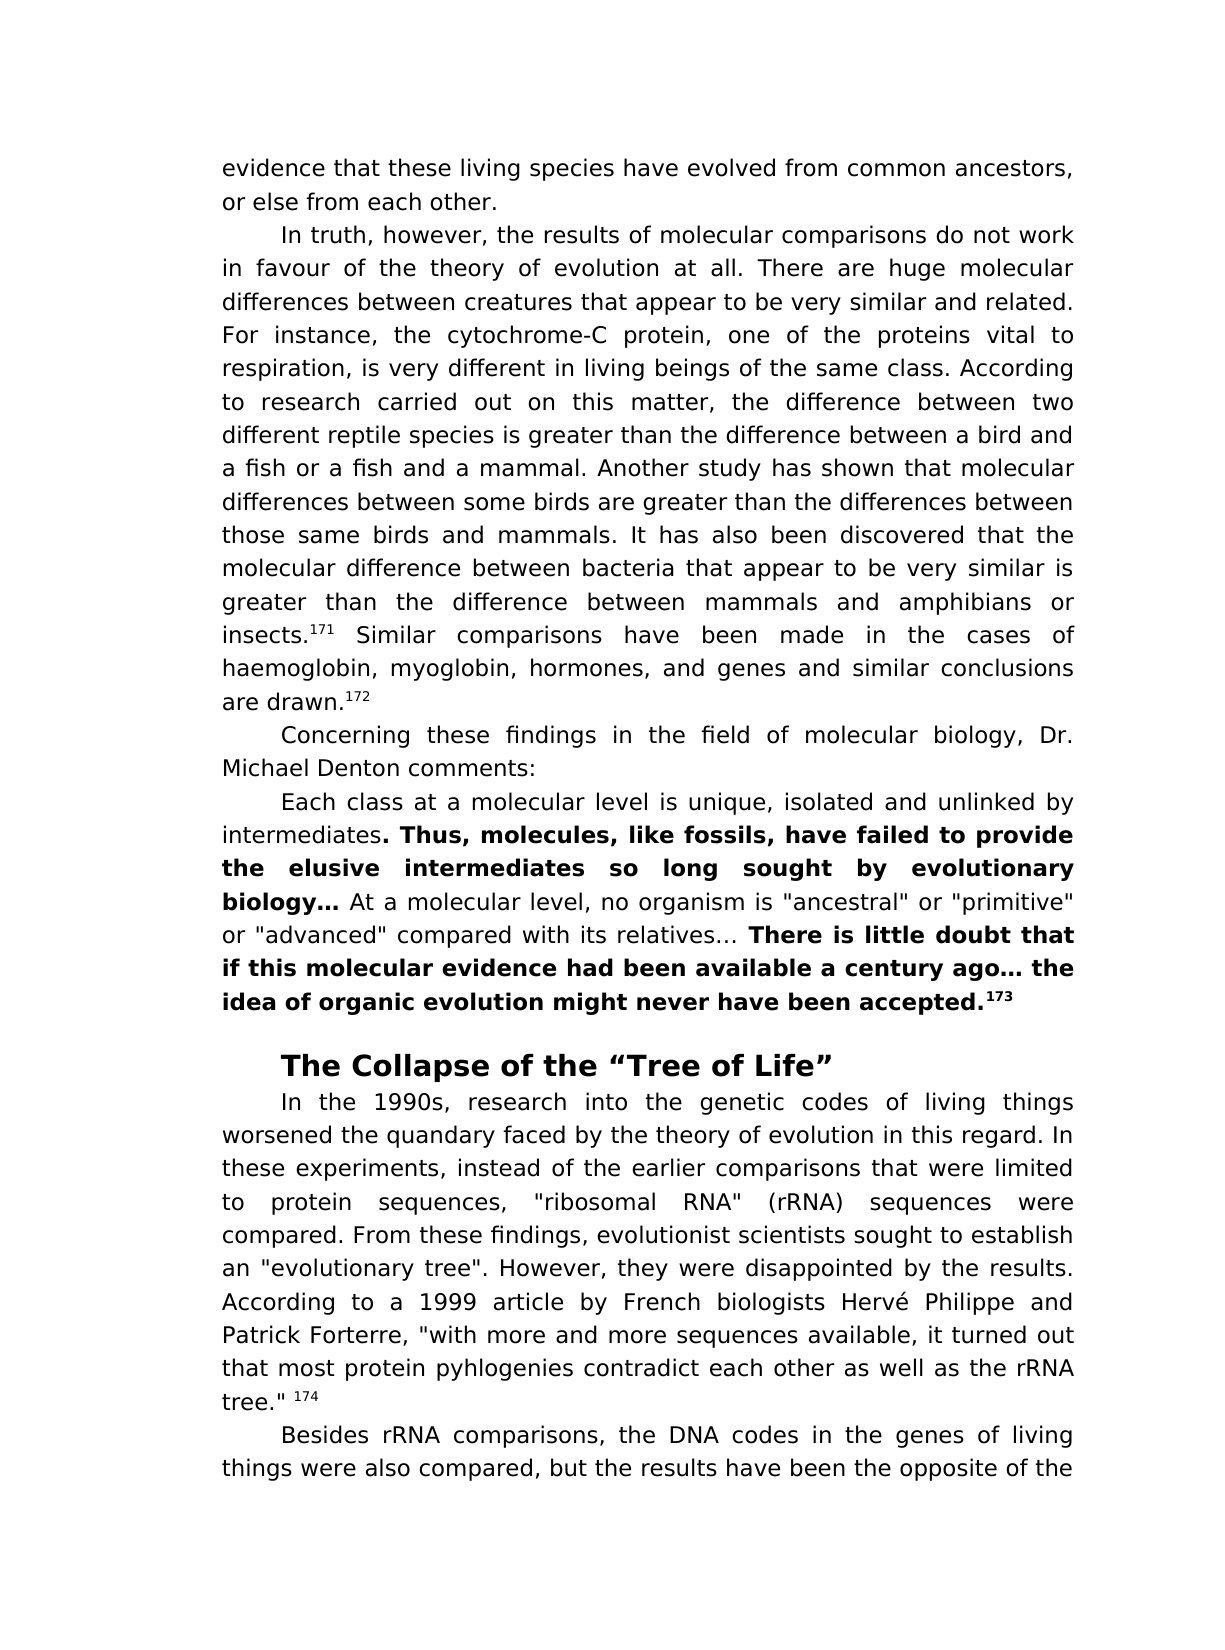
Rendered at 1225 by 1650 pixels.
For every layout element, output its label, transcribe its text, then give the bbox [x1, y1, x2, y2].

text In the 1990s, research into the genetic codes of living things worsened the quandary faced by the theory of evolution in this regard. In these experiments, instead of the earlier comparisons that were limited to protein sequences, "ribosomal RNA" (rRNA) sequences were compared. From these findings, evolutionist scientists sought to establish an "evolutionary tree". However, they were disappointed by the results. According to a 1999 article by French biologists Hervé Philippe and Patrick Forterre, "with more and more sequences available, it turned out that most protein pyhlogenies contradict each other as well as the rRNA tree." 174 [222, 1083, 1075, 1417]
text evidence that these living species have evolved from common ancestors, or else from each other. [222, 150, 1075, 217]
text In truth, however, the results of molecular comparisons do not work in favour of the theory of evolution at all. There are huge molecular differences between creatures that appear to be very similar and related. For instance, the cytochrome-C protein, one of the proteins vital to respiration, is very different in living beings of the same class. According to research carried out on this matter, the difference between two different reptile species is greater than the difference between a bird and a fish or a fish and a mammal. Another study has shown that molecular differences between some birds are greater than the differences between those same birds and mammals. It has also been discovered that the molecular difference between bacteria that appear to be very similar is greater than the difference between mammals and amphibians or insects.171 Similar comparisons have been made in the cases of haemoglobin, myoglobin, hormones, and genes and similar conclusions are drawn.172 [222, 217, 1075, 717]
text Each class at a molecular level is unique, isolated and unlinked by intermediates. Thus, molecules, like fossils, have failed to provide the elusive intermediates so long sought by evolutionary biology… At a molecular level, no organism is "ancestral" or "primitive" or "advanced" compared with its relatives… There is little doubt that if this molecular evidence had been available a century ago… the idea of organic evolution might never have been accepted.173 [222, 783, 1075, 1017]
text Besides rRNA comparisons, the DNA codes in the genes of living things were also compared, but the results have been the opposite of the [222, 1417, 1075, 1483]
text The Collapse of the “Tree of Life” [222, 1050, 1075, 1083]
text Concerning these findings in the field of molecular biology, Dr. Michael Denton comments: [222, 717, 1075, 783]
